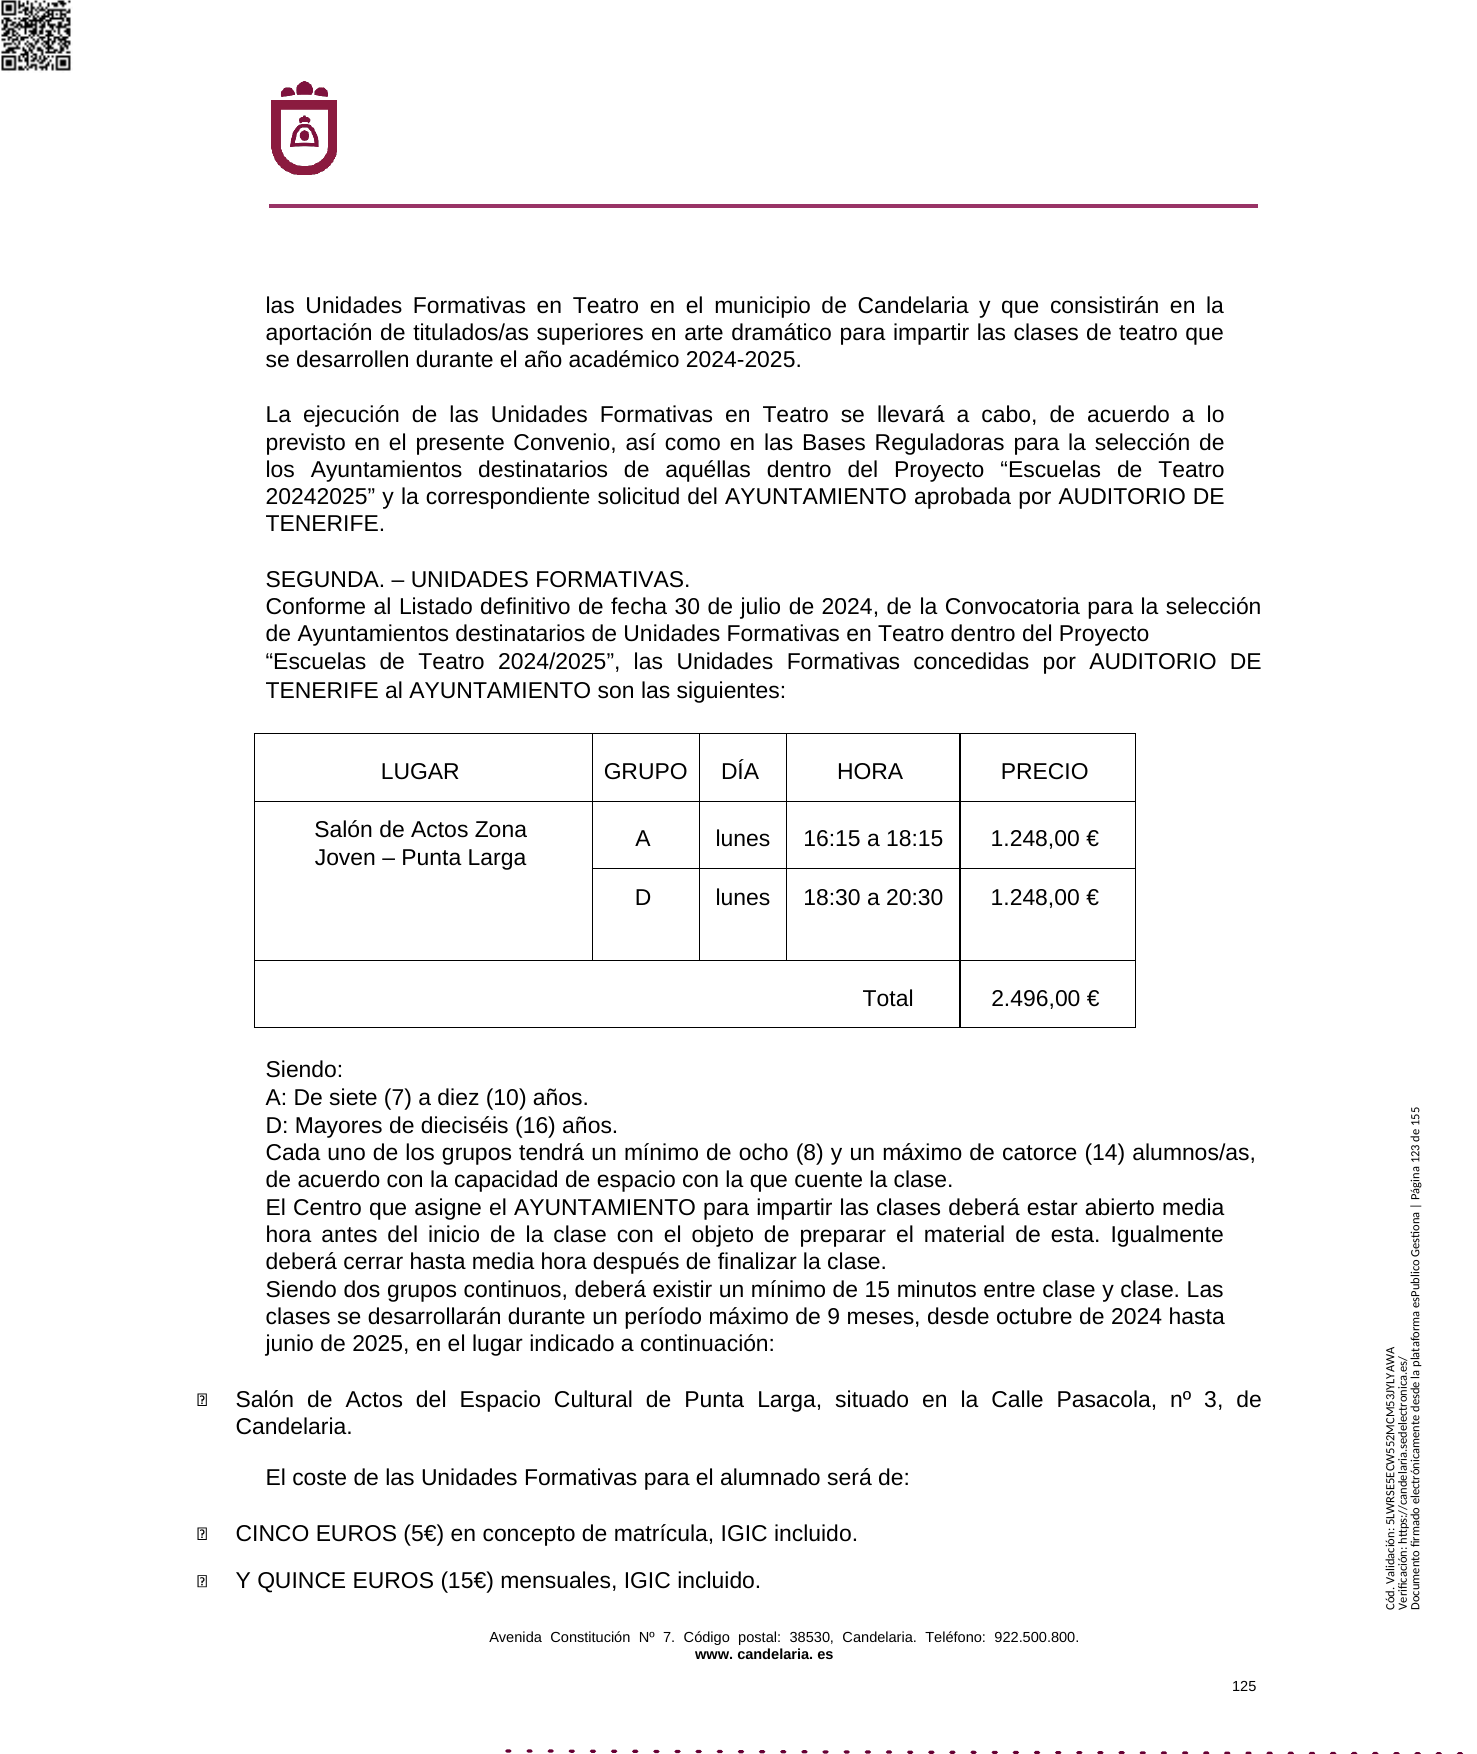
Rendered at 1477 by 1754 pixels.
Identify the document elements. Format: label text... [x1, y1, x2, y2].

text La ejecución de las Unidades Formativas en Teatro se llevará a cabo, de acuerdo a lo previsto en el presente Convenio, así como en las Bases Reguladoras para la selección de los Ayuntamientos destinatarios de aquéllas dentro del Proyecto “Escuelas de Teatro 20242025” y la correspondiente solicitud del AYUNTAMIENTO aprobada por AUDITORIO DE TENERIFE. [265, 401, 1225, 536]
table_cell D [593, 869, 699, 960]
table_header DÍA [700, 734, 786, 801]
text El Centro que asigne el AYUNTAMIENTO para impartir las clases deberá estar abierto media hora antes del inicio de la clase con el objeto de preparar el material de esta. Igualmente deberá cerrar hasta media hora después de finalizar la clase. [265, 1194, 1225, 1274]
table_cell [592, 961, 700, 1027]
table_header PRECIO [961, 734, 1135, 801]
text D: Mayores de dieciséis (16) años. [265, 1112, 1263, 1138]
list Y QUINCE EUROS (15€) mensuales, IGIC incluido. [197, 1567, 1263, 1594]
table_header HORA [787, 734, 959, 801]
table_cell 16:15 a 18:15 [787, 802, 959, 868]
text Conforme al Listado definitivo de fecha 30 de julio de 2024, de la Convocatoria para la selección de Ayuntamientos destinatarios de Unidades Formativas en Teatro dentro del Proyecto [265, 593, 1263, 647]
text “Escuelas de Teatro 2024/2025”, las Unidades Formativas concedidas por AUDITORIO DE TENERIFE al AYUNTAMIENTO son las siguientes: [265, 648, 1263, 704]
text Siendo dos grupos continuos, deberá existir un mínimo de 15 minutos entre clase y clase. Las clases se desarrollarán durante un período máximo de 9 meses, desde octubre de 2024 hasta junio de 2025, en el lugar indicado a continuación: [265, 1276, 1225, 1356]
table_cell 2.496,00 € [961, 961, 1135, 1027]
table_cell Total [786, 961, 959, 1027]
table_cell Salón de Actos Zona Joven – Punta Larga [255, 802, 592, 960]
table_cell 18:30 a 20:30 [787, 869, 959, 960]
text El coste de las Unidades Formativas para el alumnado será de: [265, 1464, 1263, 1490]
text SEGUNDA. – UNIDADES FORMATIVAS. [265, 566, 1263, 592]
table_cell lunes [700, 869, 786, 960]
table_header GRUPO [593, 734, 699, 801]
text las Unidades Formativas en Teatro en el municipio de Candelaria y que consistirán en la aportación de titulados/as superiores en arte dramático para impartir las clases de teatro que se desarrollen durante el año académico 2024-2025. [265, 292, 1225, 372]
table_cell A [593, 802, 699, 868]
table_cell [700, 961, 786, 1027]
list Salón de Actos del Espacio Cultural de Punta Larga, situado en la Calle Pasacola, nº 3, de Candelaria. [197, 1386, 1263, 1439]
text Cada uno de los grupos tendrá un mínimo de ocho (8) y un máximo de catorce (14) alumnos/as, de acuerdo con la capacidad de espacio con la que cuente la clase. [265, 1139, 1256, 1193]
table_cell 1.248,00 € [961, 869, 1135, 960]
list CINCO EUROS (5€) en concepto de matrícula, IGIC incluido. [197, 1519, 1263, 1546]
text A: De siete (7) a diez (10) años. [265, 1084, 1263, 1110]
table_cell [255, 961, 592, 1027]
table_header LUGAR [255, 734, 592, 801]
text Siendo: [265, 1056, 1263, 1083]
table_cell 1.248,00 € [961, 802, 1135, 868]
table_cell lunes [700, 802, 786, 868]
